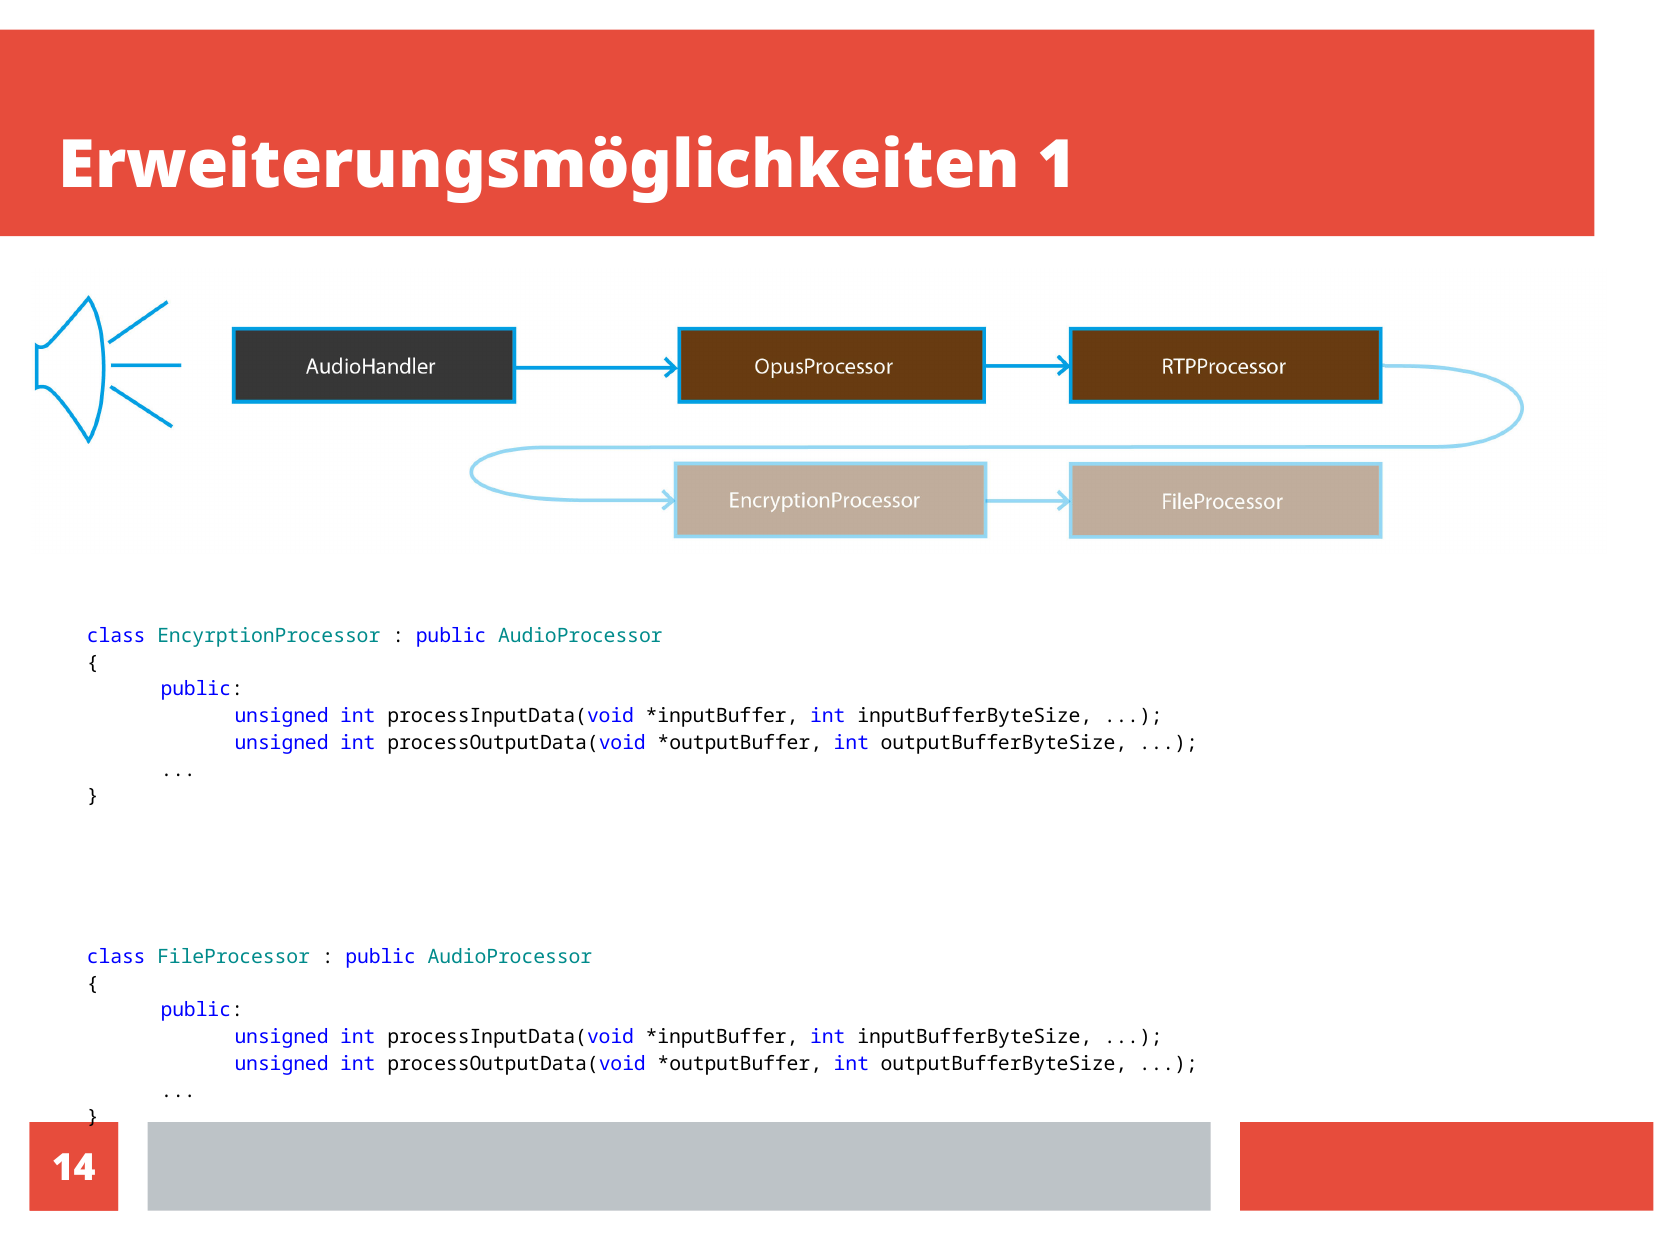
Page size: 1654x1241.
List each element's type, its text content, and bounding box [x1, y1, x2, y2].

text_box class EncyrptionProcessor : public AudioProcessor { public: unsigned int processInputData(void *inputBuffer, int inputBufferByteSize, ...); unsigned int processOutputData(void *outputBuffer, int outputBufferByteSize, ...); ... } class FileProcessor : public AudioProcessor { public: unsigned int processInputData(void *inputBuffer, int inputBufferByteSize, ...); unsigned int processOutputData(void *outputBuffer, int outputBufferByteSize, ...); ... } [72, 613, 1580, 1095]
picture [31, 268, 1607, 554]
title Erweiterungsmöglichkeiten 1 [59, 59, 1595, 207]
